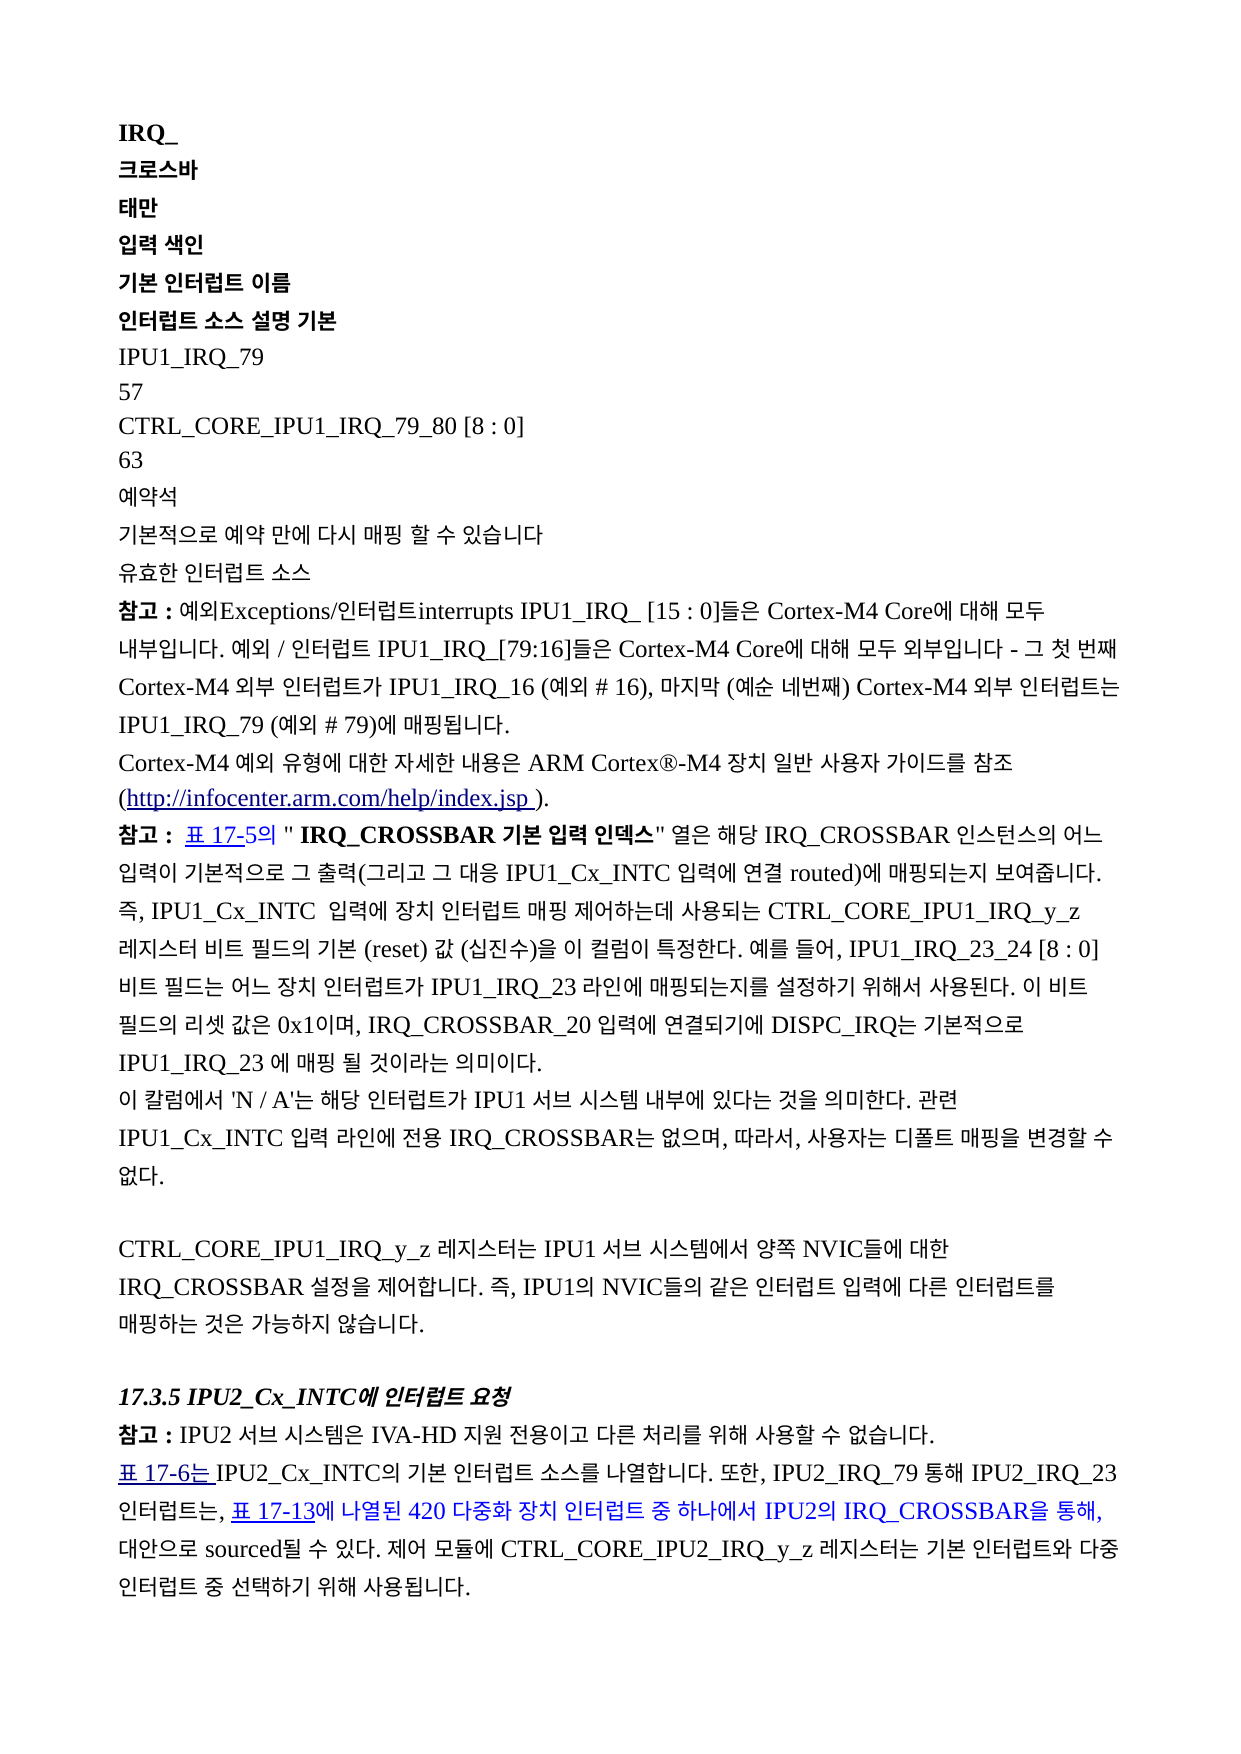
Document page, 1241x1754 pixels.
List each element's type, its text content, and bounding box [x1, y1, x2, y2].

text 유효한 인터럽트 소스 [118, 556, 1122, 588]
text 입력 색인 [118, 228, 1122, 260]
text 크로스바 [118, 153, 1122, 184]
text 57 [118, 377, 1122, 405]
text CTRL_CORE_IPU1_IRQ_y_z 레지스터는 IPU1 서브 시스템에서 양쪽 NVIC들에 대한 IRQ_CROSSBAR 설정을 제어합니다. 즉, IPU1의 NVIC들의 같은 인터럽트 입력에 다른 인터럽트를 매핑하는 것은 가능하지 않습니다. [118, 1232, 1122, 1339]
text IRQ_ [118, 118, 1122, 147]
text 17.3.5 IPU2_Cx_INTC에 인터럽트 요청 [118, 1380, 1122, 1412]
text 기본 인터럽트 이름 [118, 266, 1122, 298]
text 참고 : 표 17-5의 " IRQ_CROSSBAR 기본 입력 인덱스" 열은 해당 IRQ_CROSSBAR 인스턴스의 어느 입력이 기본적으로 그 출력(그리고 그 대응 IPU1_Cx_INTC 입력에 연결 routed)에 매핑되는지 보여줍니다. 즉, IPU1_Cx_INTC 입력에 장치 인터럽트 매핑 제어하는데 사용되는 CTRL_CORE_IPU1_IRQ_y_z 레지스터 비트 필드의 기본 (reset) 값 (십진수)을 이 컬럼이 특정한다. 예를 들어, IPU1_IRQ_23_24 [8 : 0] 비트 필드는 어느 장치 인터럽트가 IPU1_IRQ_23 라인에 매핑되는지를 설정하기 위해서 사용된다. 이 비트 필드의 리셋 값은 0x1이며, IRQ_CROSSBAR_20 입력에 연결되기에 DISPC_IRQ는 기본적으로 IPU1_IRQ_23 에 매핑 될 것이라는 의미이다. [118, 818, 1122, 1077]
text 63 [118, 446, 1122, 474]
text 기본적으로 예약 만에 다시 매핑 할 수 있습니다 [118, 518, 1122, 550]
text 표 17-6는 IPU2_Cx_INTC의 기본 인터럽트 소스를 나열합니다. 또한, IPU2_IRQ_79 통해 IPU2_IRQ_23인터럽트는, 표 17-13에 나열된 420 다중화 장치 인터럽트 중 하나에서 IPU2의 IRQ_CROSSBAR을 통해, 대안으로 sourced될 수 있다. 제어 모듈에 CTRL_CORE_IPU2_IRQ_y_z 레지스터는 기본 인터럽트와 다중 인터럽트 중 선택하기 위해 사용됩니다. [118, 1456, 1122, 1601]
text 태만 [118, 191, 1122, 222]
text 이 칼럼에서 'N / A'는 해당 인터럽트가 IPU1 서브 시스템 내부에 있다는 것을 의미한다. 관련 IPU1_Cx_INTC 입력 라인에 전용 IRQ_CROSSBAR는 없으며, 따라서, 사용자는 디폴트 매핑을 변경할 수 없다. [118, 1083, 1122, 1191]
text 인터럽트 소스 설명 기본 [118, 304, 1122, 336]
text (http://infocenter.arm.com/help/index.jsp ). [118, 783, 1122, 812]
text 참고 : 예외Exceptions/인터럽트interrupts IPU1_IRQ_ [15 : 0]들은 Cortex-M4 Core에 대해 모두 내부입니다. 예외 / 인터럽트 IPU1_IRQ_[79:16]들은 Cortex-M4 Core에 대해 모두 외부입니다 - 그 첫 번째 Cortex-M4 외부 인터럽트가 IPU1_IRQ_16 (예외 # 16), 마지막 (예순 네번째) Cortex-M4 외부 인터럽트는 IPU1_IRQ_79 (예외 # 79)에 매핑됩니다. [118, 594, 1122, 739]
text IPU1_IRQ_79 [118, 342, 1122, 371]
text CTRL_CORE_IPU1_IRQ_79_80 [8 : 0] [118, 411, 1122, 440]
text 참고 : IPU2 서브 시스템은 IVA-HD 지원 전용이고 다른 처리를 위해 사용할 수 없습니다. [118, 1418, 1122, 1449]
text Cortex-M4 예외 유형에 대한 자세한 내용은 ARM Cortex®-M4 장치 일반 사용자 가이드를 참조 [118, 746, 1122, 777]
text 예약석 [118, 480, 1122, 512]
